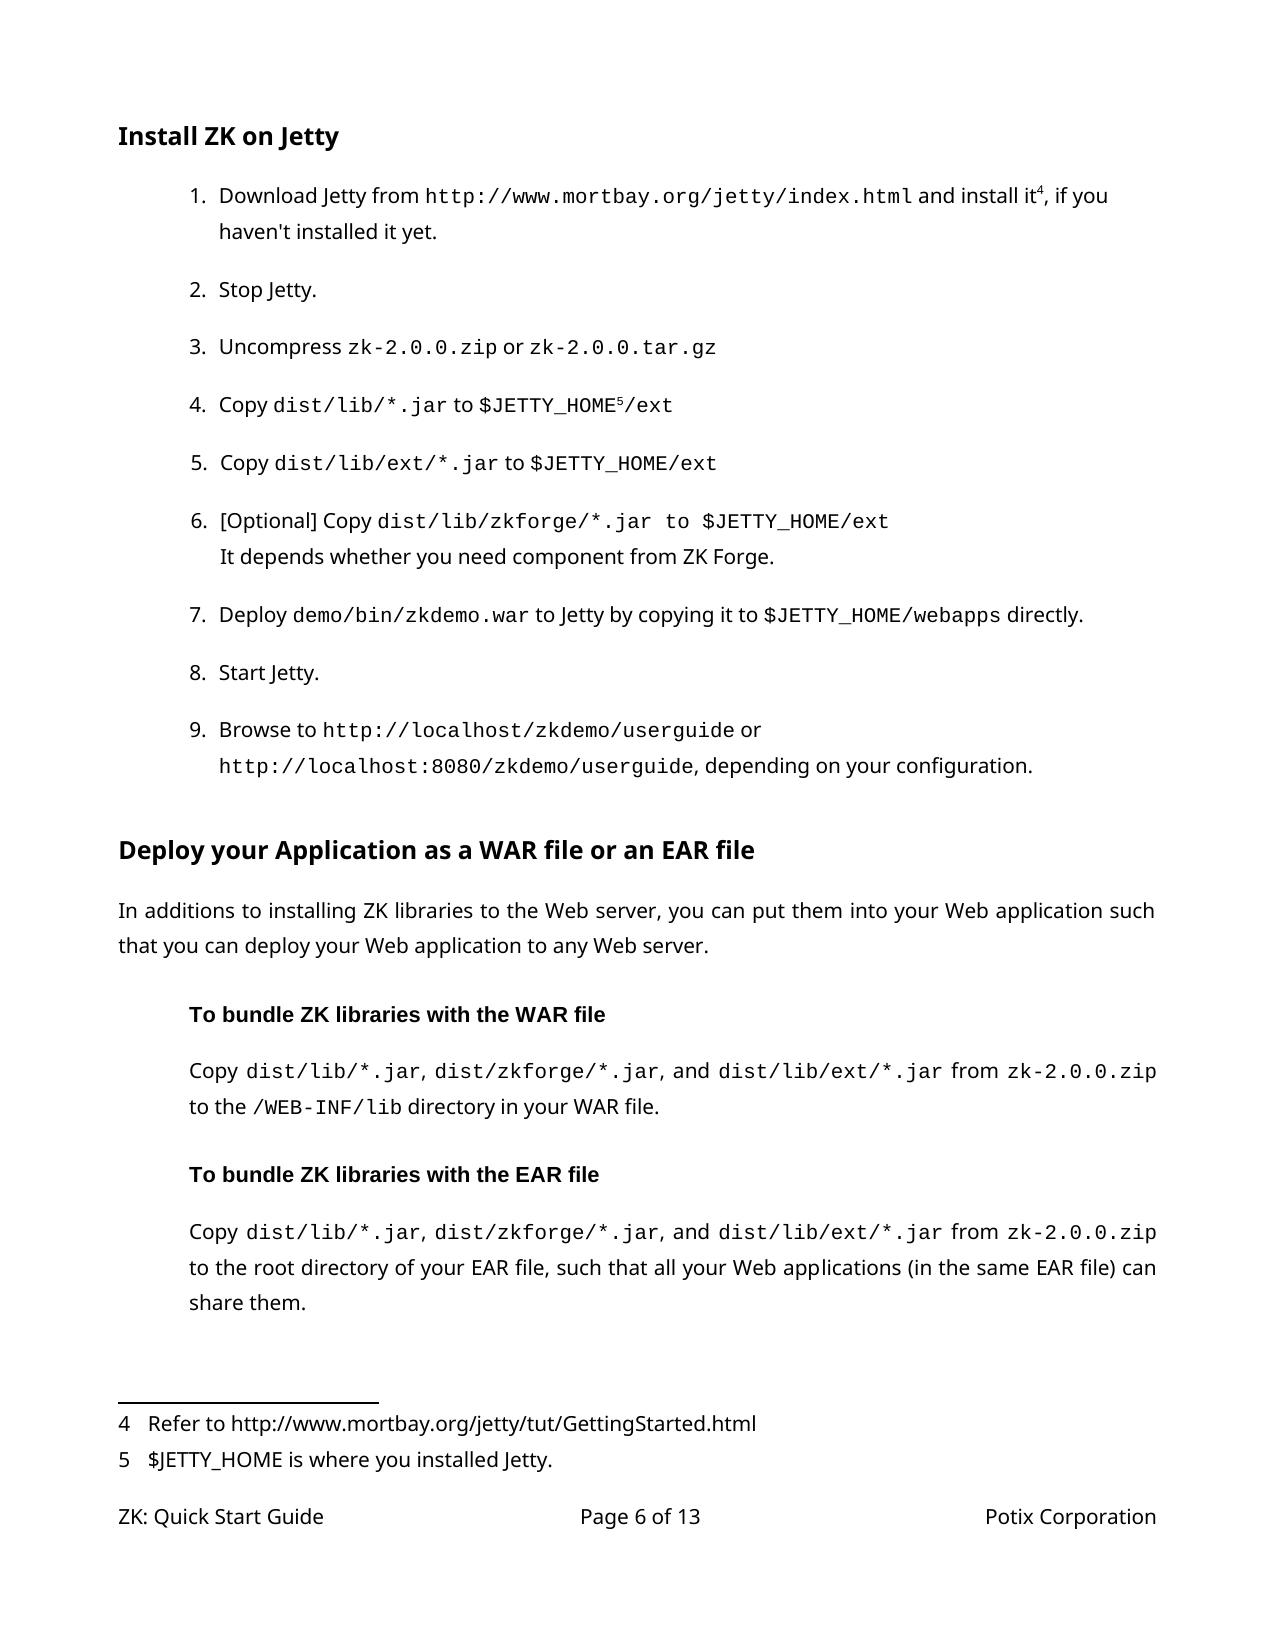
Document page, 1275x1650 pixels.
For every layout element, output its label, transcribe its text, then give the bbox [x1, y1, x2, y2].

text Copy dist/lib/*.jar, dist/zkforge/*.jar, and dist/lib/ext/*.jar from zk-2.0.0.zip to the /WEB-INF/lib directory in your WAR file. [189, 1056, 1157, 1120]
subtitle To bundle ZK libraries with the WAR file [189, 1002, 1157, 1027]
list Copy dist/lib/*.jar to $JETTY_HOME/ext [189, 391, 1157, 419]
list Browse to http://localhost/zkdemo/userguide or http://localhost:8080/zkdemo/userguide, depending on your configuration. [189, 716, 1157, 779]
list Deploy demo/bin/zkdemo.war to Jetty by copying it to $JETTY_HOME/webapps directly. [189, 600, 1157, 628]
text In additions to installing ZK libraries to the Web server, you can put them into your Web application such that you can deploy your Web application to any Web server. [118, 896, 1157, 959]
list Stop Jetty. [189, 275, 1157, 303]
list Copy dist/lib/ext/*.jar to $JETTY_HOME/ext [190, 448, 1157, 477]
subtitle Install ZK on Jetty [118, 118, 1157, 152]
list Refer to http://www.mortbay.org/jetty/tut/GettingStarted.html [118, 1409, 1157, 1438]
list Uncompress zk-2.0.0.zip or zk-2.0.0.tar.gz [189, 332, 1157, 361]
list Start Jetty. [189, 658, 1157, 686]
list $JETTY_HOME is where you installed Jetty. [118, 1445, 1157, 1473]
text Copy dist/lib/*.jar, dist/zkforge/*.jar, and dist/lib/ext/*.jar from zk-2.0.0.zip to the root directory of your EAR file, such that all your Web applications (in the same EAR file) can share them. [189, 1217, 1157, 1316]
list Download Jetty from http://www.mortbay.org/jetty/index.html and install it, if you haven't installed it yet. [189, 182, 1157, 245]
subtitle Deploy your Application as a WAR file or an EAR file [118, 833, 1157, 867]
list [Optional] Copy dist/lib/zkforge/*.jar to $JETTY_HOME/ext It depends whether you need component from ZK Forge. [190, 507, 1157, 570]
subtitle To bundle ZK libraries with the EAR file [189, 1163, 1157, 1188]
